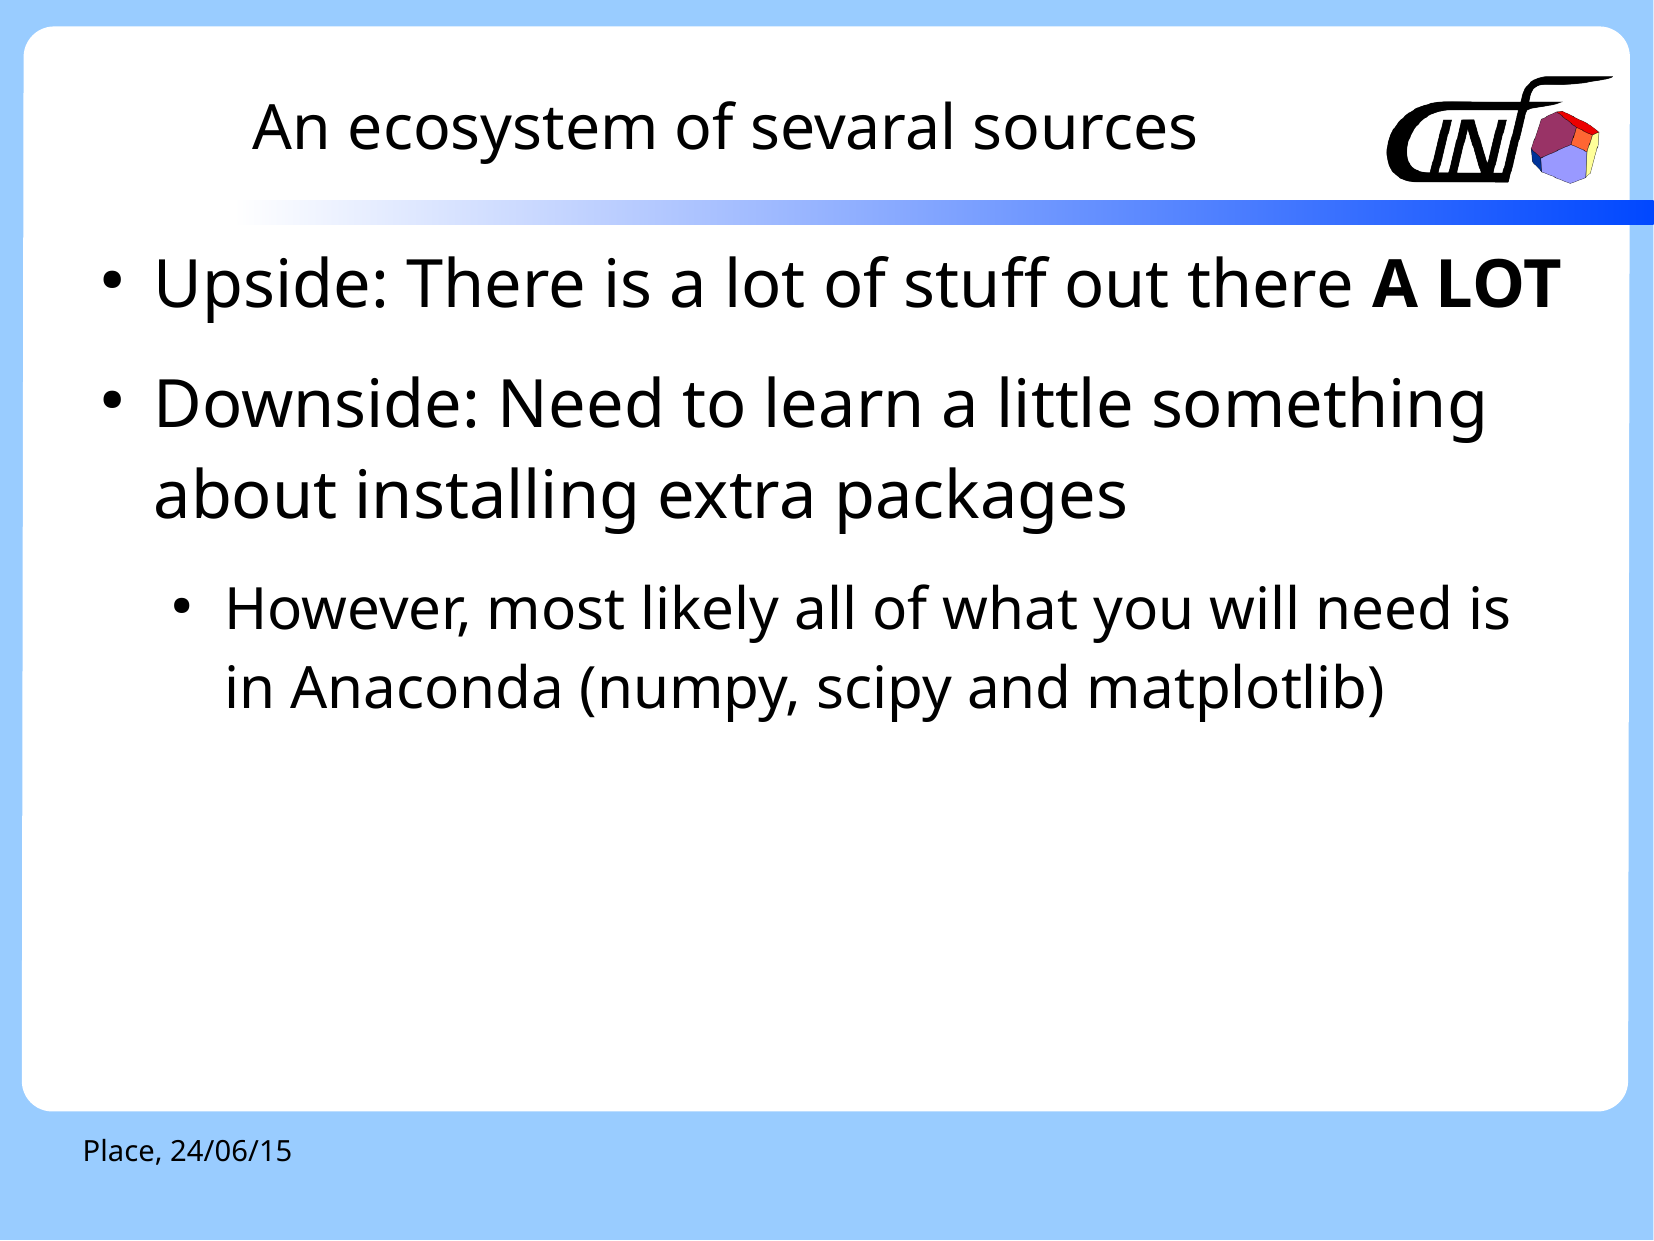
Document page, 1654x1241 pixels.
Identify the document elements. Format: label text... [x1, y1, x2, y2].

picture [1386, 76, 1613, 184]
list Upside: There is a lot of stuff out there A LOT Downside: Need to learn a little something about installing extra packages However, most likely all of what you will need is in Anaconda (numpy, scipy and matplotlib) [82, 236, 1571, 1055]
title An ecosystem of sevaral sources [82, 49, 1371, 201]
